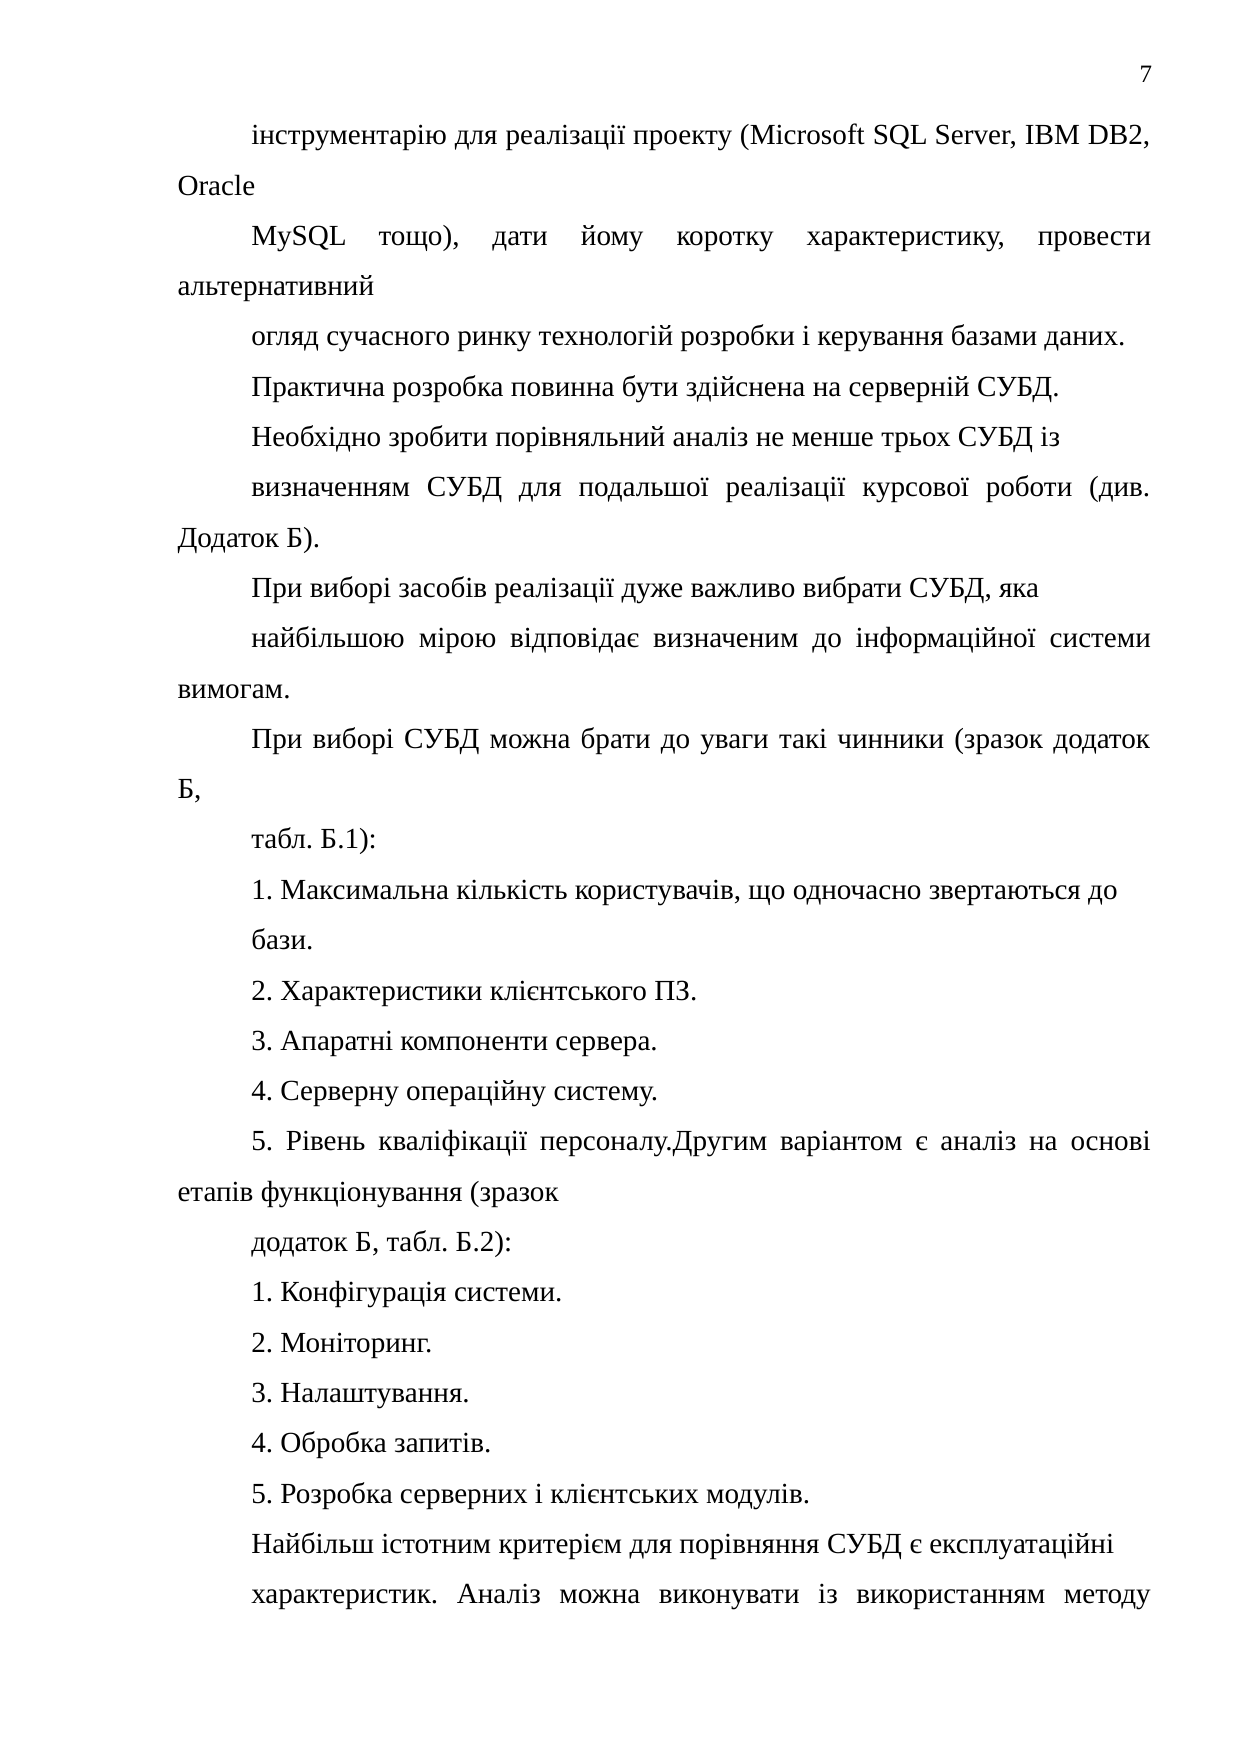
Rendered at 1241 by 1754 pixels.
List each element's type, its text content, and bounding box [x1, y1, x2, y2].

text 3. Налаштування. [177, 1375, 1152, 1409]
text MySQL тощо), дати йому коротку характеристику, провести альтернативний [177, 218, 1152, 302]
text 4. Серверну операційну систему. [177, 1073, 1152, 1107]
text 4. Обробка запитів. [177, 1425, 1152, 1459]
text Практична розробка повинна бути здійснена на серверній СУБД. [177, 369, 1152, 402]
text При виборі СУБД можна брати до уваги такі чинники (зразок додаток Б, [177, 721, 1152, 805]
text бази. [177, 922, 1152, 956]
text найбільшою мірою відповідає визначеним до інформаційної системи вимогам. [177, 620, 1152, 704]
text інструментарію для реалізації проекту (Microsoft SQL Server, IBM DB2, Oracle [177, 117, 1152, 201]
text Найбільш істотним критерієм для порівняння СУБД є експлуатаційні [177, 1526, 1152, 1559]
text При виборі засобів реалізації дуже важливо вибрати СУБД, яка [177, 570, 1152, 604]
text додаток Б, табл. Б.2): [177, 1224, 1152, 1258]
text 5. Розробка серверних і клієнтських модулів. [177, 1476, 1152, 1509]
text огляд сучасного ринку технологій розробки і керування базами даних. [177, 318, 1152, 352]
text 1. Максимальна кількість користувачів, що одночасно звертаються до [177, 872, 1152, 906]
text Необхідно зробити порівняльний аналіз не менше трьох СУБД із [177, 419, 1152, 453]
text 1. Конфігурація системи. [177, 1274, 1152, 1308]
text 2. Моніторинг. [177, 1325, 1152, 1358]
text табл. Б.1): [177, 822, 1152, 855]
text 5. Рівень кваліфікації персоналу.Другим варіантом є аналіз на основі етапів функціонування (зразок [177, 1123, 1152, 1207]
text 2. Характеристики клієнтського ПЗ. [177, 973, 1152, 1006]
text характеристик. Аналіз можна виконувати із використанням методу [177, 1576, 1152, 1610]
text визначенням СУБД для подальшої реалізації курсової роботи (див. Додаток Б). [177, 469, 1152, 553]
text 3. Апаратні компоненти сервера. [177, 1023, 1152, 1056]
